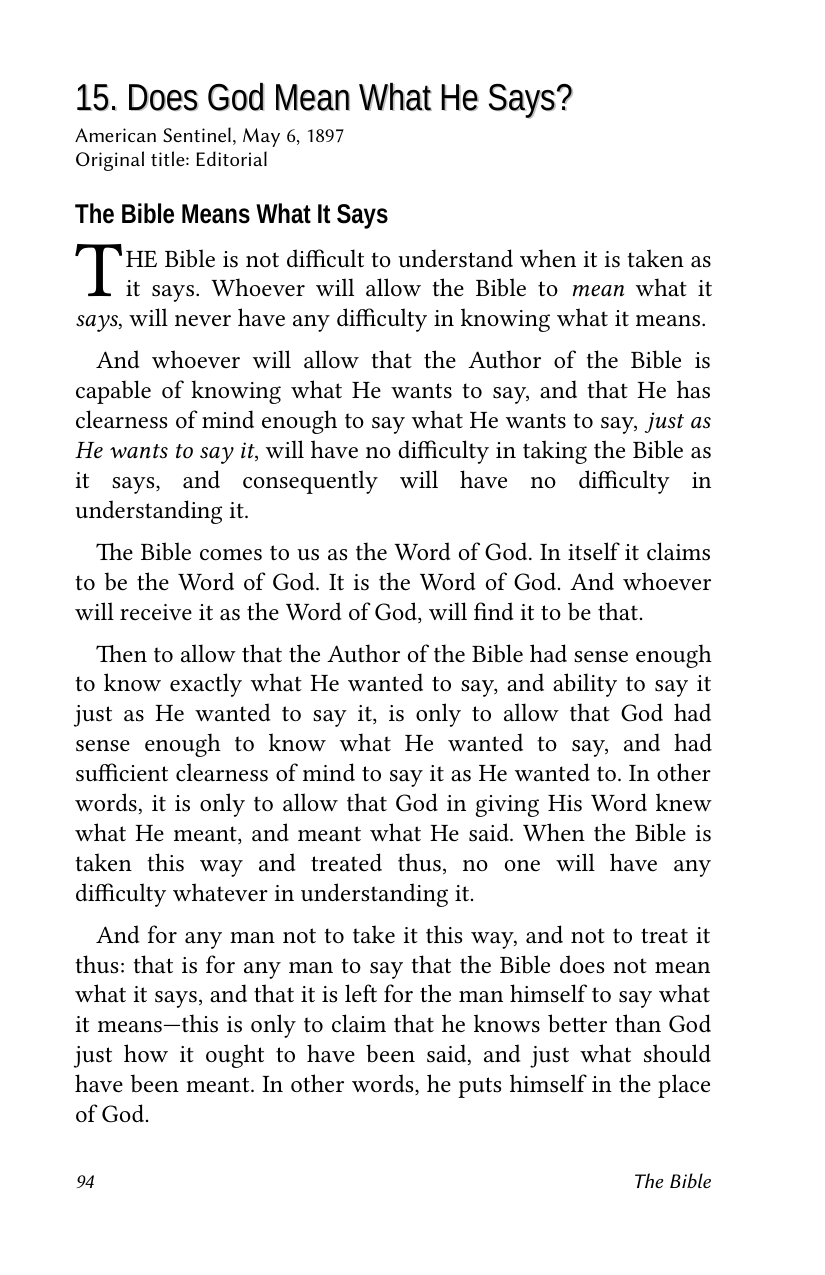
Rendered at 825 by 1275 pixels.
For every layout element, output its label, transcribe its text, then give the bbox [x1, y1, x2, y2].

text And whoever will allow that the Author of the Bible is capable of knowing what He wants to say, and that He has clearness of mind enough to say what He wants to say, just as He wants to say it, will have no difficulty in taking the Bible as it says, and consequently will have no difficulty in understanding it. [75, 346, 712, 524]
subtitle The Bible Means What It Says [75, 198, 712, 229]
title Does God Mean What He Says? [75, 75, 712, 118]
text And for any man not to take it this way, and not to treat it thus: that is for any man to say that the Bible does not mean what it says, and that it is left for the man himself to say what it means—this is only to claim that he knows better than God just how it ought to have been said, and just what should have been meant. In other words, he puts himself in the place of God. [75, 921, 712, 1129]
text American Sentinel, May 6, 1897 [75, 124, 712, 148]
text The Bible comes to us as the Word of God. In itself it claims to be the Word of God. It is the Word of God. And whoever will receive it as the Word of God, will find it to be that. [75, 538, 712, 626]
text Then to allow that the Author of the Bible had sense enough to know exactly what He wanted to say, and ability to say it just as He wanted to say it, is only to allow that God had sense enough to know what He wanted to say, and had sufficient clearness of mind to say it as He wanted to. In other words, it is only to allow that God in giving His Word knew what He meant, and meant what He said. When the Bible is taken this way and treated thus, no one will have any difficulty whatever in understanding it. [75, 639, 712, 907]
text Original title: Editorial [75, 148, 712, 172]
text THE Bible is not difficult to understand when it is taken as it says. Whoever will allow the Bible to mean what it says, will never have any difficulty in knowing what it means. [75, 244, 712, 333]
